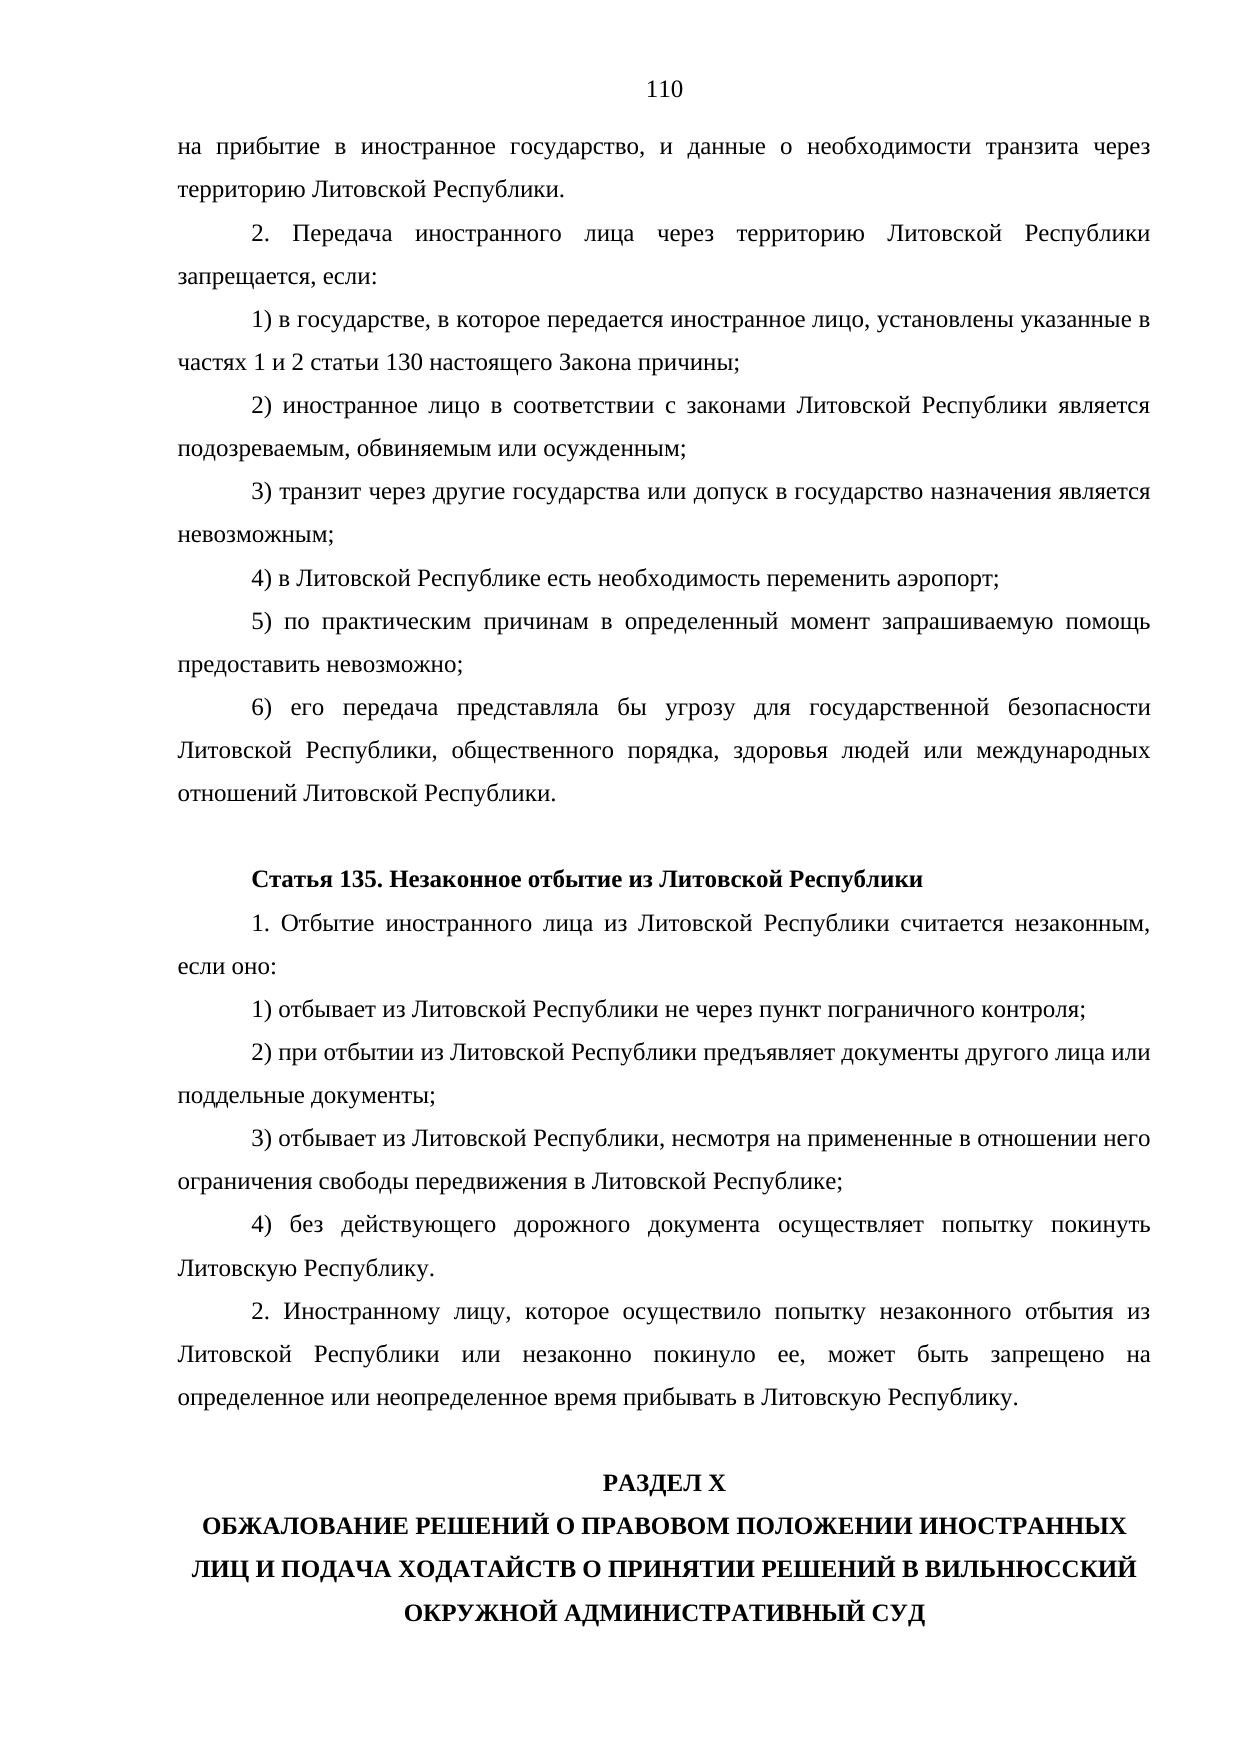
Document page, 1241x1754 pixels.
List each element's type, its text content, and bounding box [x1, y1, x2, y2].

text Статья 135. Незаконное отбытие из Литовской Республики [177, 864, 1152, 893]
text 6) его передача представляла бы угрозу для государственной безопасности Литовской Республики, общественного порядка, здоровья людей или международных отношений Литовской Республики. [177, 692, 1152, 807]
text 5) по практическим причинам в определенный момент запрашиваемую помощь предоставить невозможно; [177, 606, 1152, 678]
text 3) отбывает из Литовской Республики, несмотря на примененные в отношении него ограничения свободы передвижения в Литовской Республике; [177, 1123, 1152, 1195]
text на прибытие в иностранное государство, и данные о необходимости транзита через территорию Литовской Республики. [177, 131, 1152, 203]
text 1. Отбытие иностранного лица из Литовской Республики считается незаконным, если оно: [177, 908, 1152, 979]
text 1) в государстве, в которое передается иностранное лицо, установлены указанные в частях 1 и 2 статьи 130 настоящего Закона причины; [177, 304, 1152, 376]
text 2. Иностранному лицу, которое осуществило попытку незаконного отбытия из Литовской Республики или незаконно покинуло ее, может быть запрещено на определенное или неопределенное время прибывать в Литовскую Республику. [177, 1296, 1152, 1411]
text 4) в Литовской Республике есть необходимость переменить аэропорт; [177, 563, 1152, 591]
text 4) без действующего дорожного документа осуществляет попытку покинуть Литовскую Республику. [177, 1209, 1152, 1281]
text ОБЖАЛОВАНИЕ РЕШЕНИЙ О ПРАВОВОМ ПОЛОЖЕНИИ ИНОСТРАННЫХ ЛИЦ И ПОДАЧА ХОДАТАЙСТВ О ПРИНЯТИИ РЕШЕНИЙ В ВИЛЬНЮССКИЙ ОКРУЖНОЙ АДМИНИСТРАТИВНЫЙ СУД [177, 1511, 1152, 1626]
text 1) отбывает из Литовской Республики не через пункт пограничного контроля; [177, 994, 1152, 1023]
text 2. Передача иностранного лица через территорию Литовской Республики запрещается, если: [177, 218, 1152, 289]
text РАЗДЕЛ Х [177, 1468, 1152, 1497]
text 2) при отбытии из Литовской Республики предъявляет документы другого лица или поддельные документы; [177, 1037, 1152, 1109]
text 3) транзит через другие государства или допуск в государство назначения является невозможным; [177, 476, 1152, 548]
text 2) иностранное лицо в соответствии с законами Литовской Республики является подозреваемым, обвиняемым или осужденным; [177, 390, 1152, 462]
